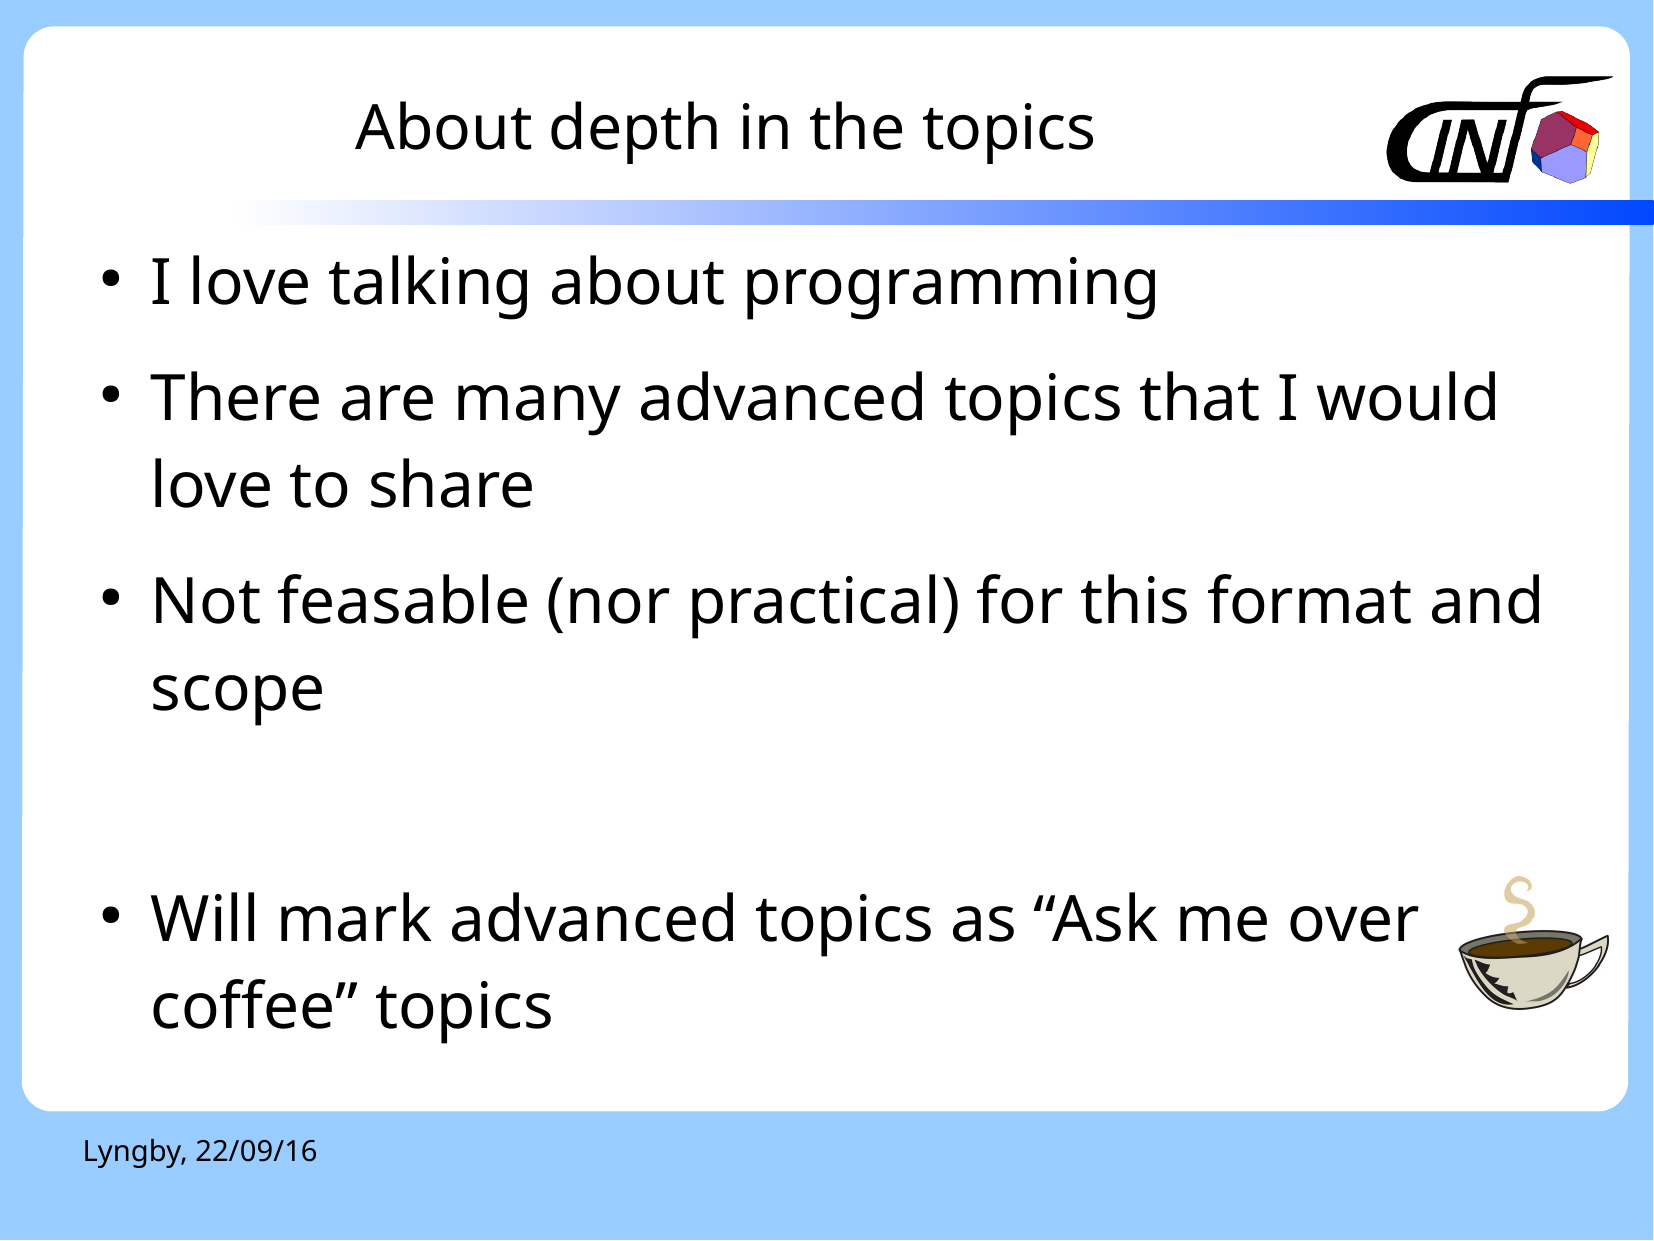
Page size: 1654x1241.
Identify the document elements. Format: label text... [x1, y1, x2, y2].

picture [1386, 76, 1613, 184]
list I love talking about programming There are many advanced topics that I would love to share Not feasable (nor practical) for this format and scope Will mark advanced topics as “Ask me over coffee” topics [82, 236, 1571, 1055]
picture [1458, 876, 1609, 1010]
title About depth in the topics [82, 49, 1371, 201]
